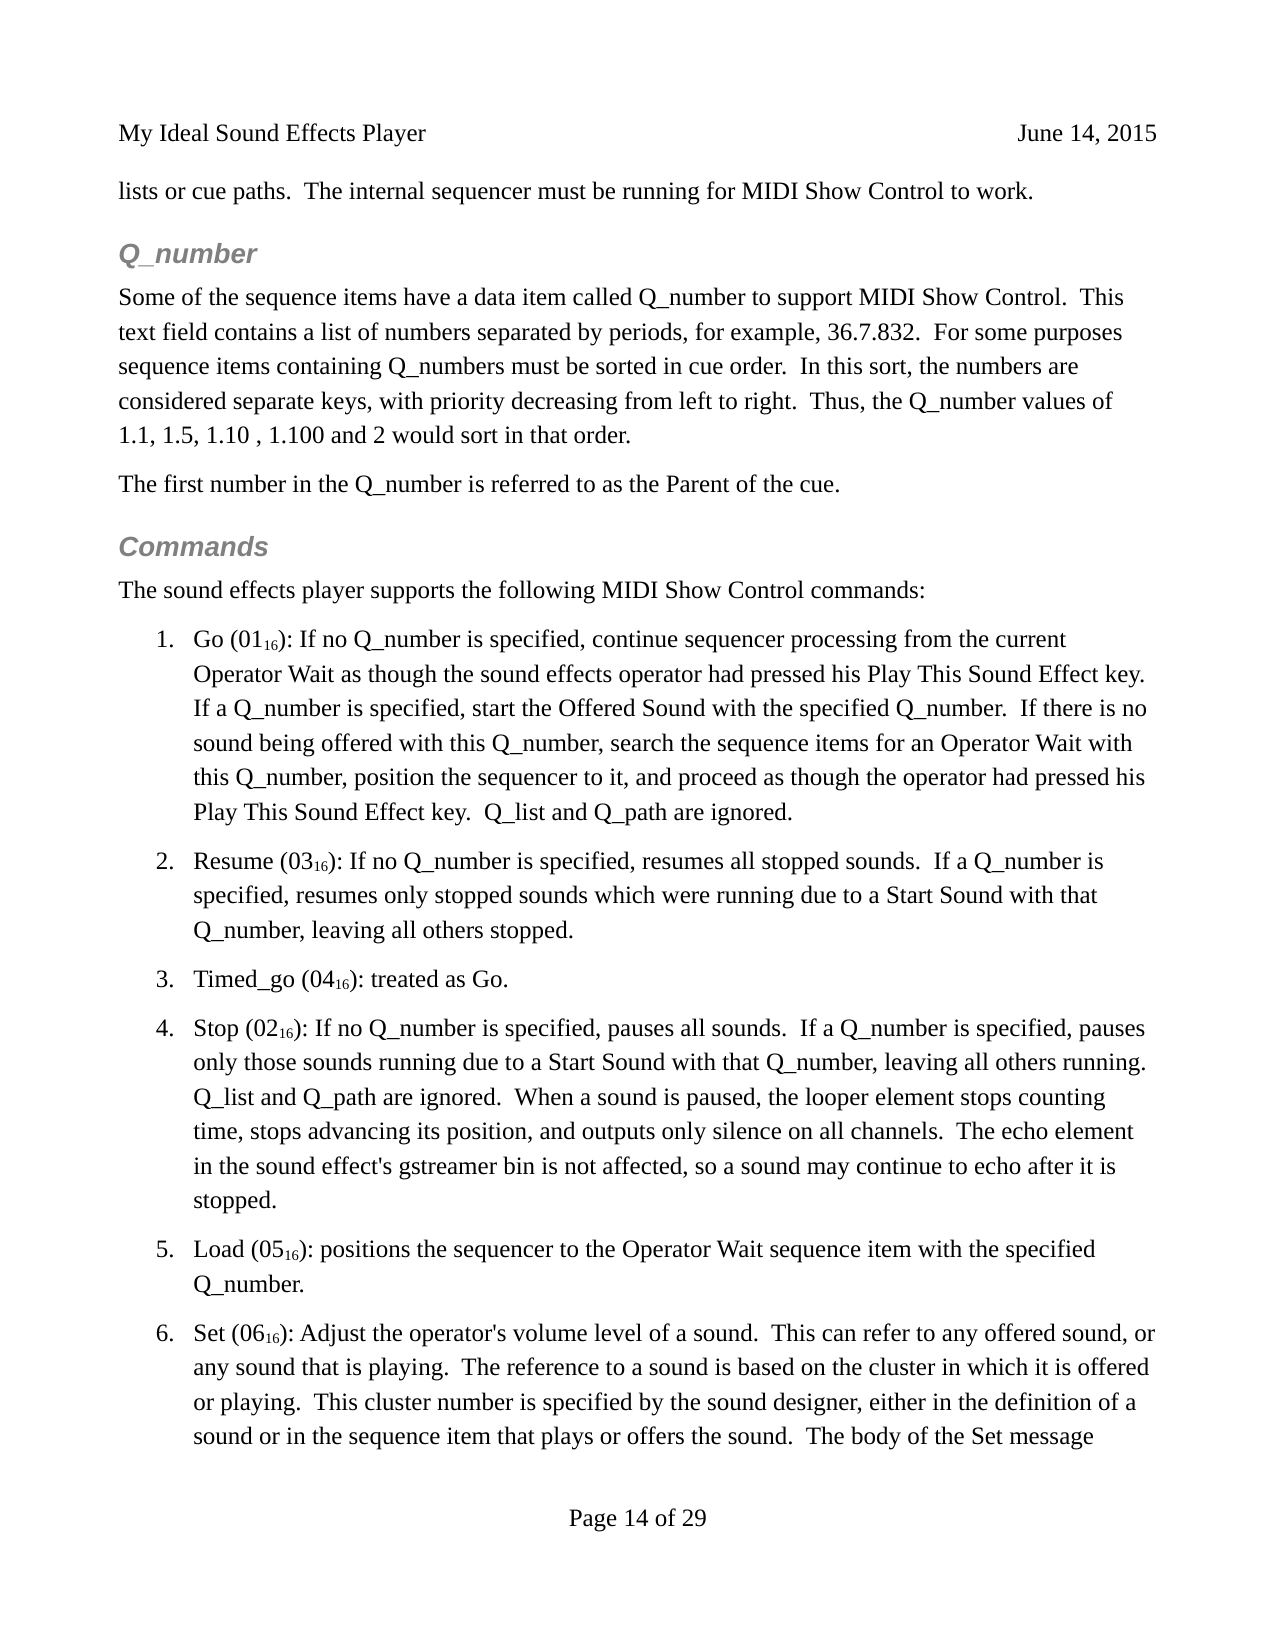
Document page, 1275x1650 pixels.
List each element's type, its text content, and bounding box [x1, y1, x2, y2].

text The sound effects player supports the following MIDI Show Control commands: [118, 575, 1157, 604]
list Timed_go (0416): treated as Go. [156, 964, 1157, 992]
list Go (0116): If no Q_number is specified, continue sequencer processing from the current Operator Wait as though the sound effects operator had pressed his Play This Sound Effect key. If a Q_number is specified, start the Offered Sound with the specified Q_number. If there is no sound being offered with this Q_number, search the sequence items for an Operator Wait with this Q_number, position the sequencer to it, and proceed as though the operator had pressed his Play This Sound Effect key. Q_list and Q_path are ignored. [156, 624, 1157, 825]
text Some of the sequence items have a data item called Q_number to support MIDI Show Control. This text field contains a list of numbers separated by periods, for example, 36.7.832. For some purposes sequence items containing Q_numbers must be sorted in cue order. In this sort, the numbers are considered separate keys, with priority decreasing from left to right. Thus, the Q_number values of 1.1, 1.5, 1.10 , 1.100 and 2 would sort in that order. [118, 282, 1157, 449]
list Stop (0216): If no Q_number is specified, pauses all sounds. If a Q_number is specified, pauses only those sounds running due to a Start Sound with that Q_number, leaving all others running. Q_list and Q_path are ignored. When a sound is paused, the looper element stops counting time, stops advancing its position, and outputs only silence on all channels. The echo element in the sound effect's gstreamer bin is not affected, so a sound may continue to echo after it is stopped. [156, 1013, 1157, 1214]
text lists or cue paths. The internal sequencer must be running for MIDI Show Control to work. [118, 176, 1157, 205]
list Load (0516): positions the sequencer to the Operator Wait sequence item with the specified Q_number. [156, 1234, 1157, 1297]
text The first number in the Q_number is referred to as the Parent of the cue. [118, 469, 1157, 498]
list Set (0616): Adjust the operator's volume level of a sound. This can refer to any offered sound, or any sound that is playing. The reference to a sound is based on the cluster in which it is offered or playing. This cluster number is specified by the sound designer, either in the definition of a sound or in the sequence item that plays or offers the sound. The body of the Set message [156, 1318, 1157, 1450]
subtitle Q_number [118, 238, 1157, 270]
list Resume (0316): If no Q_number is specified, resumes all stopped sounds. If a Q_number is specified, resumes only stopped sounds which were running due to a Start Sound with that Q_number, leaving all others stopped. [156, 846, 1157, 943]
subtitle Commands [118, 531, 1157, 563]
